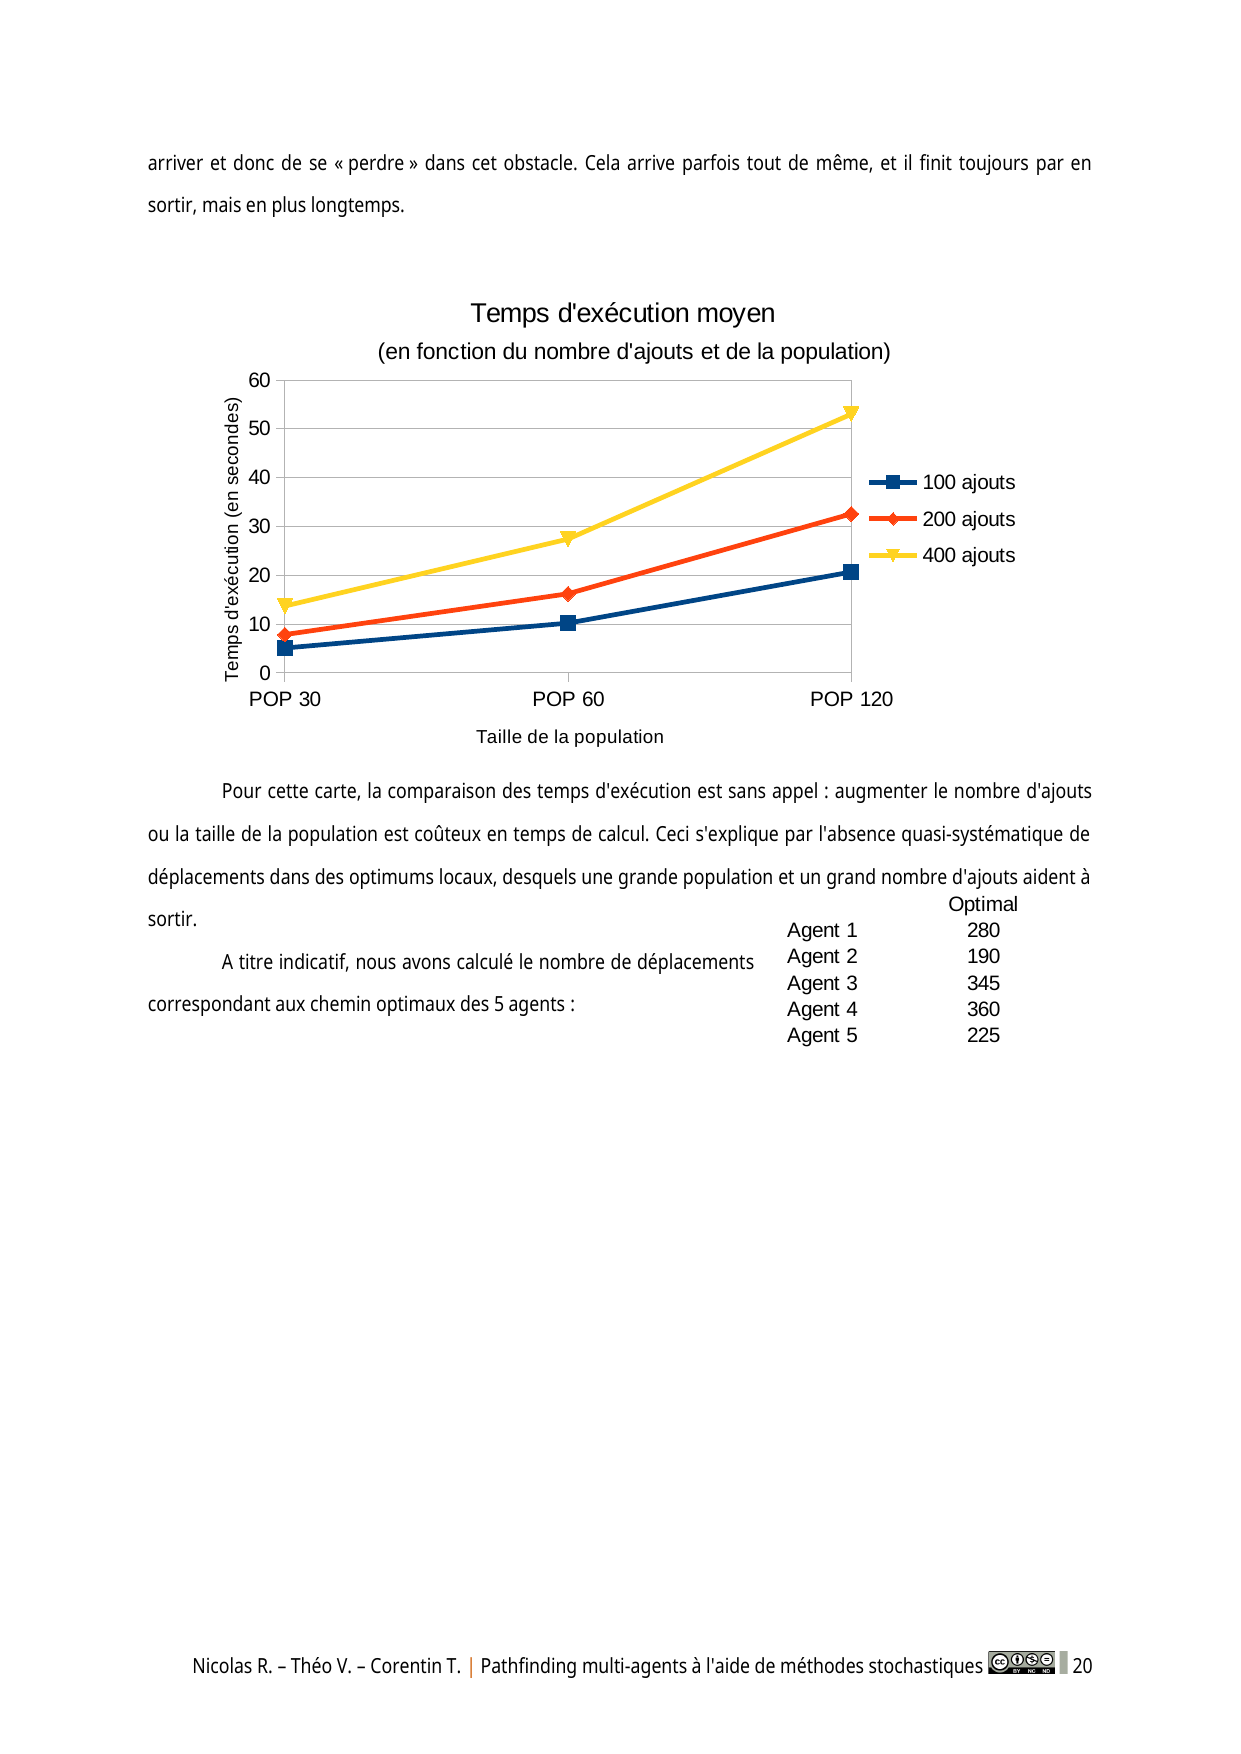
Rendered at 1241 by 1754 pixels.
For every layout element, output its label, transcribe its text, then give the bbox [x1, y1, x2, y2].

text arriver et donc de se « perdre » dans cet obstacle. Cela arrive parfois tout de même, et il finit toujours par en sortir, mais en plus longtemps. [148, 148, 1092, 219]
text A titre indicatif, nous avons calculé le nombre de déplacements correspondant aux chemin optimaux des 5 agents : [148, 947, 1092, 1018]
text Pour cette carte, la comparaison des temps d'exécution est sans appel : augmenter le nombre d'ajouts ou la taille de la population est coûteux en temps de calcul. Ceci s'explique par l'absence quasi-systématique de déplacements dans des optimums locaux, desquels une grande population et un grand nombre d'ajouts aident à sortir. [148, 276, 1092, 933]
picture [988, 1651, 1055, 1674]
picture [1059, 1651, 1068, 1674]
